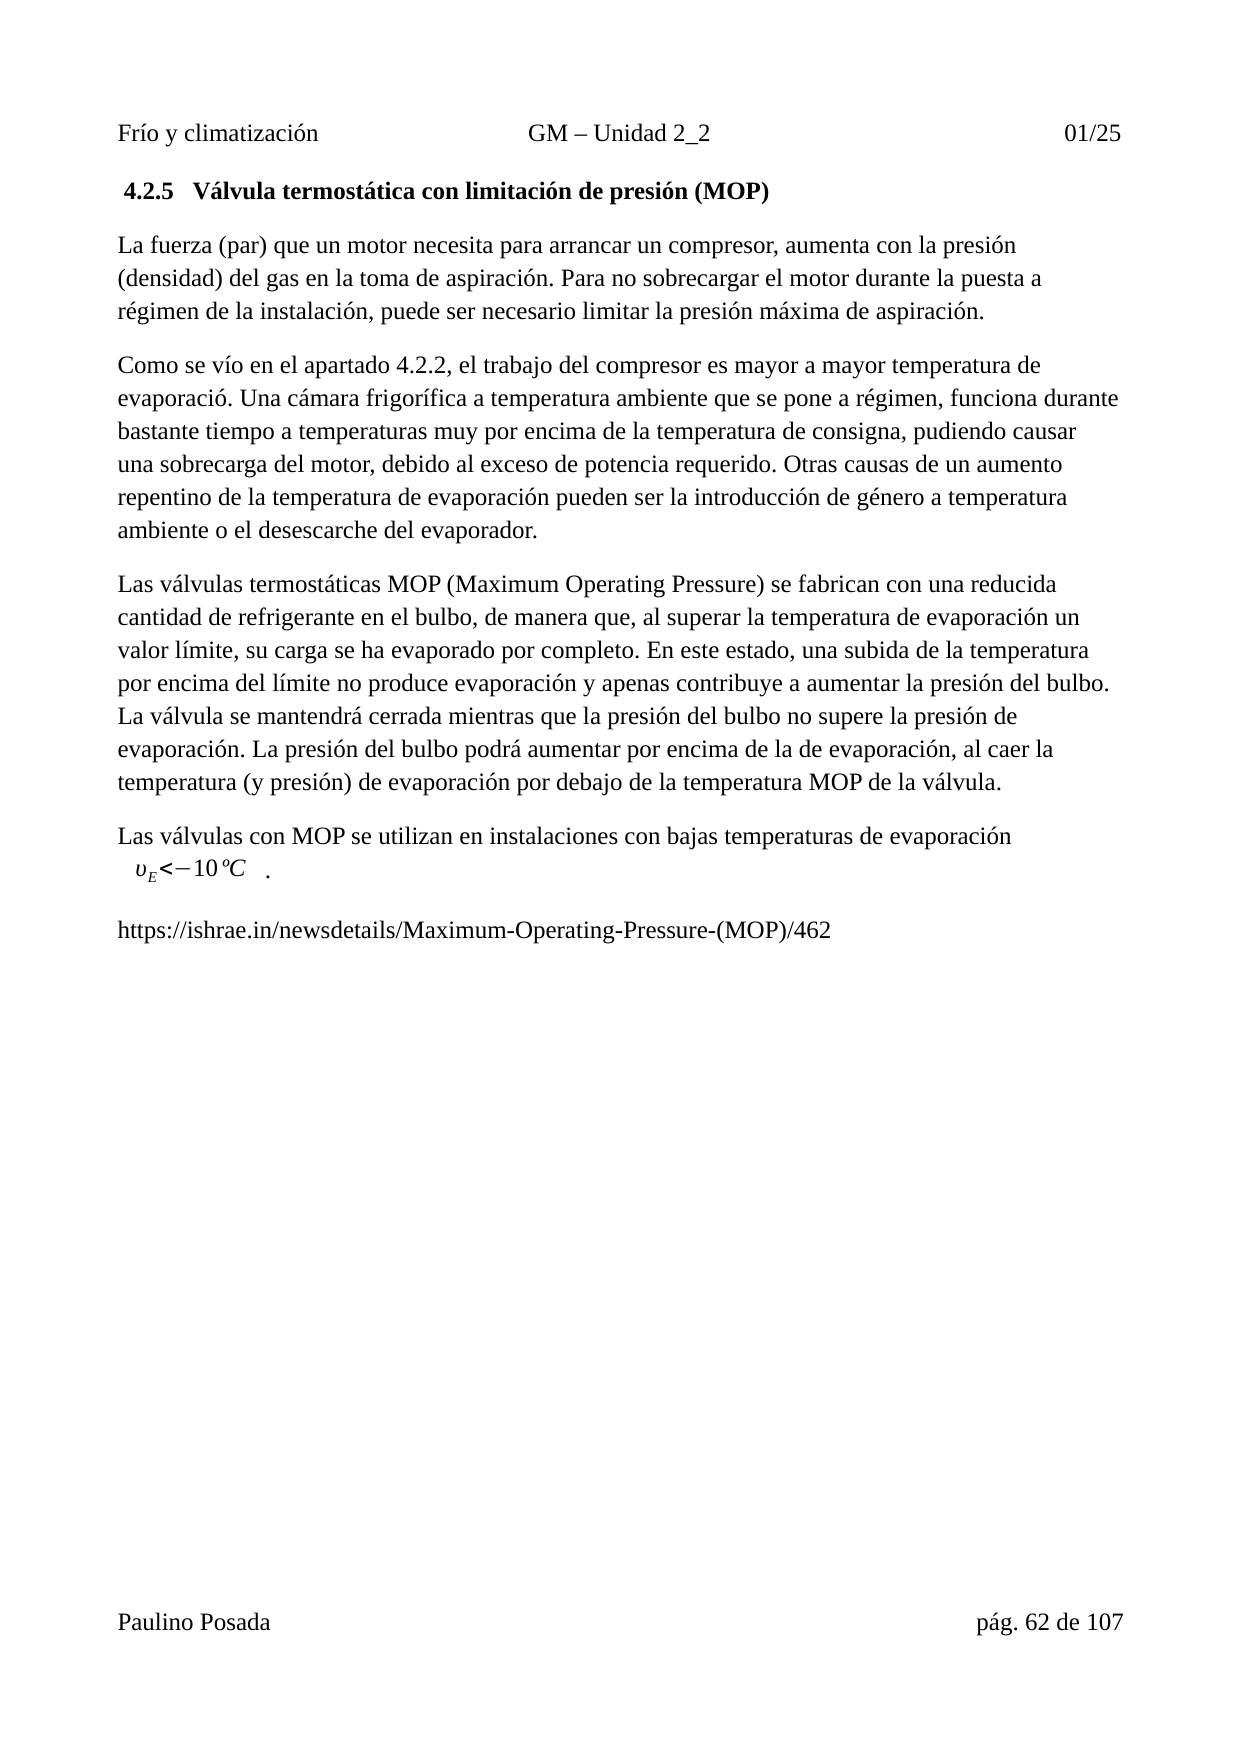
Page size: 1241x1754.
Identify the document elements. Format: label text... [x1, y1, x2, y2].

text La fuerza (par) que un motor necesita para arrancar un compresor, aumenta con la presión (densidad) del gas en la toma de aspiración. Para no sobrecargar el motor durante la puesta a régimen de la instalación, puede ser necesario limitar la presión máxima de aspiración. [117, 230, 1123, 325]
subtitle Válvula termostática con limitación de presión (MOP) [117, 176, 1123, 205]
text https://ishrae.in/newsdetails/Maximum-Operating-Pressure-(MOP)/462 [117, 915, 1123, 943]
text Como se vío en el apartado 4.2.2, el trabajo del compresor es mayor a mayor temperatura de evaporació. Una cámara frigorífica a temperatura ambiente que se pone a régimen, funciona durante bastante tiempo a temperaturas muy por encima de la temperatura de consigna, pudiendo causar una sobrecarga del motor, debido al exceso de potencia requerido. Otras causas de un aumento repentino de la temperatura de evaporación pueden ser la introducción de género a temperatura ambiente o el desescarche del evaporador. [117, 350, 1123, 544]
text Las válvulas termostáticas MOP (Maximum Operating Pressure) se fabrican con una reducida cantidad de refrigerante en el bulbo, de manera que, al superar la temperatura de evaporación un valor límite, su carga se ha evaporado por completo. En este estado, una subida de la temperatura por encima del límite no produce evaporación y apenas contribuye a aumentar la presión del bulbo. La válvula se mantendrá cerrada mientras que la presión del bulbo no supere la presión de evaporación. La presión del bulbo podrá aumentar por encima de la de evaporación, al caer la temperatura (y presión) de evaporación por debajo de la temperatura MOP de la válvula. [117, 569, 1123, 796]
text Las válvulas con MOP se utilizan en instalaciones con bajas temperaturas de evaporación . [117, 821, 1123, 886]
